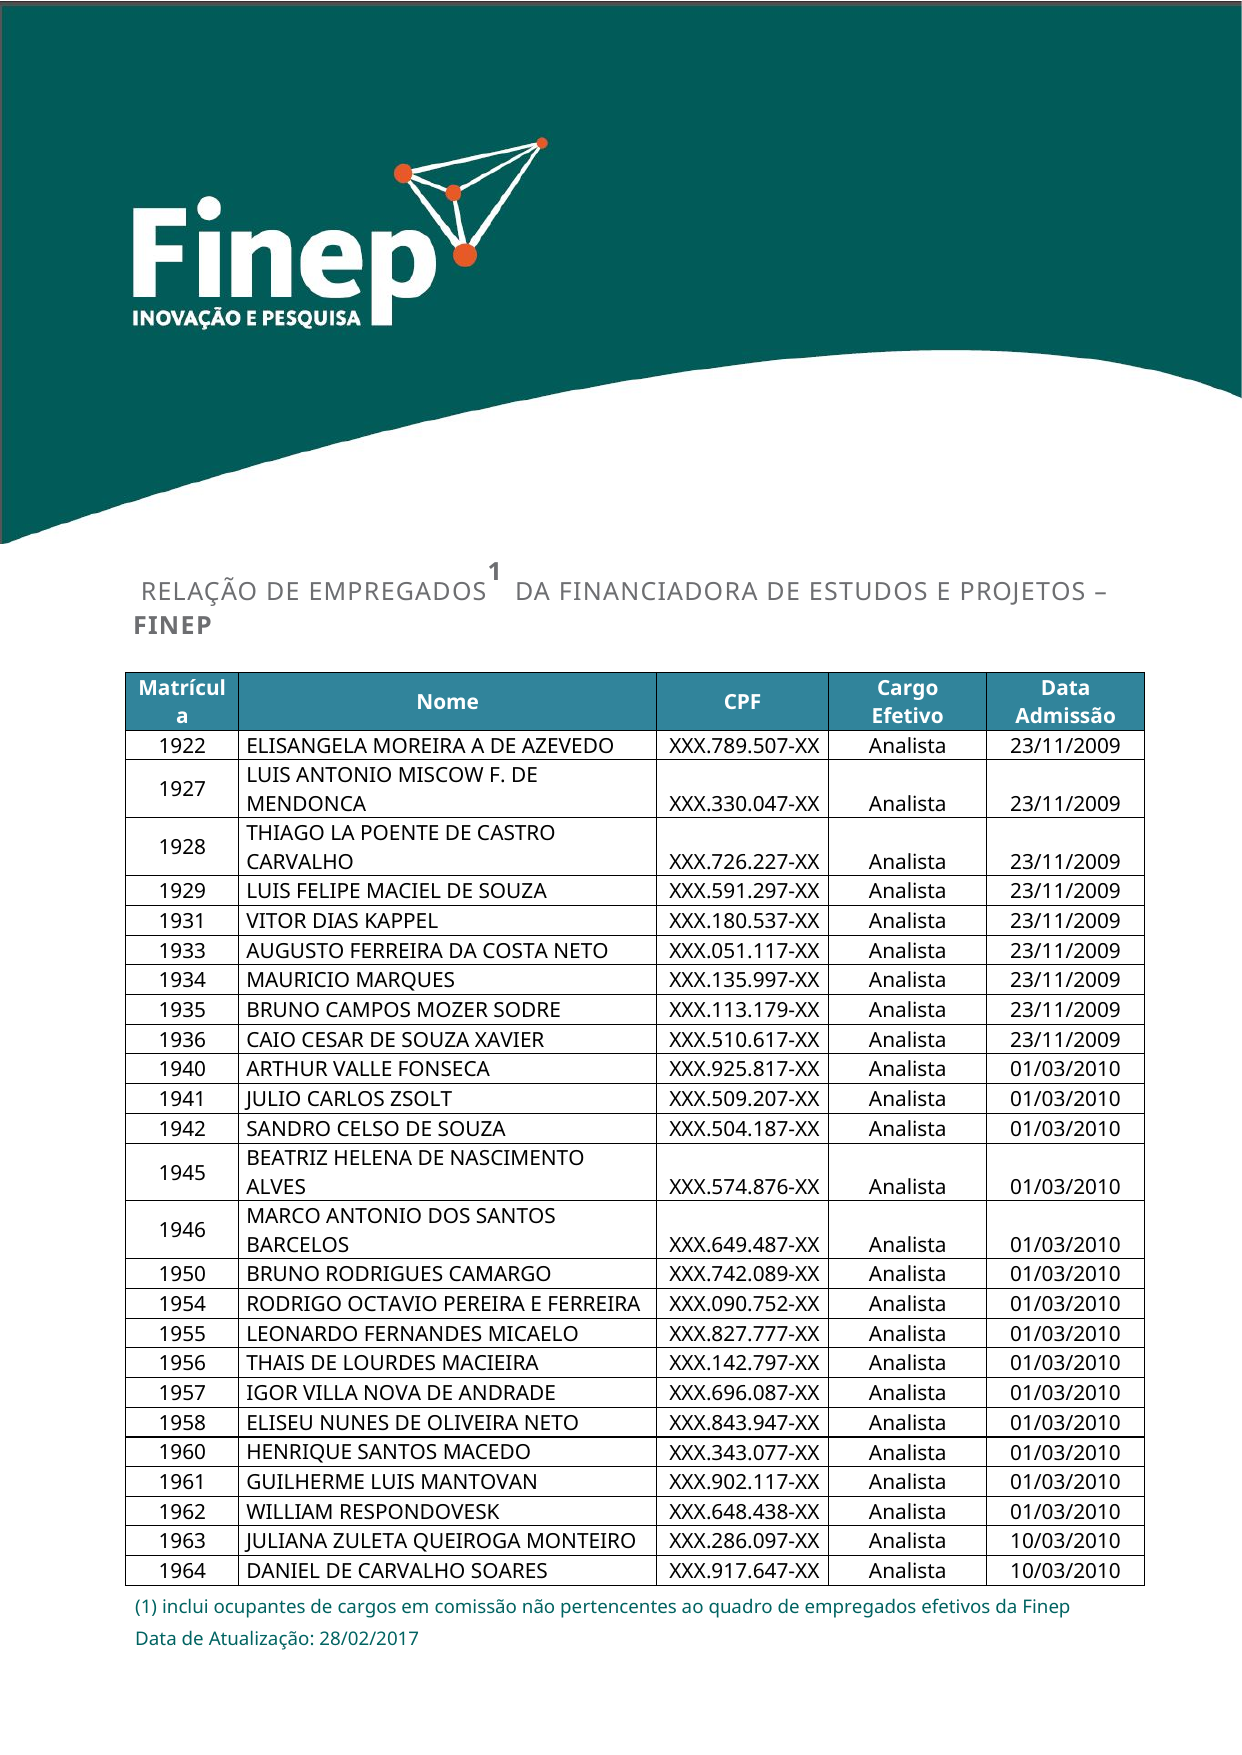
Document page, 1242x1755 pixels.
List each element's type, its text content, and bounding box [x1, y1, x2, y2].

table_cell XXX.789.507-XX [657, 731, 828, 759]
table_cell GUILHERME LUIS MANTOVAN [239, 1467, 656, 1496]
table_cell 23/11/2009 [987, 906, 1144, 934]
table_cell Analista [829, 906, 986, 934]
table_cell XXX.917.647-XX [657, 1556, 828, 1585]
table_cell RODRIGO OCTAVIO PEREIRA E FERREIRA [239, 1289, 656, 1318]
table_cell LUIS ANTONIO MISCOW F. DE MENDONCA [239, 760, 656, 817]
table_cell 1963 [126, 1526, 238, 1555]
table_header Data Admissão [987, 673, 1144, 730]
table_cell 1955 [126, 1319, 238, 1347]
table_cell XXX.090.752-XX [657, 1289, 828, 1318]
table_cell XXX.343.077-XX [657, 1438, 828, 1466]
table_cell Analista [829, 965, 986, 994]
table_cell XXX.649.487-XX [657, 1201, 828, 1258]
table_cell 01/03/2010 [987, 1497, 1144, 1525]
table_cell Analista [829, 876, 986, 905]
table_cell 1956 [126, 1348, 238, 1377]
table_cell 1942 [126, 1114, 238, 1142]
table_cell Analista [829, 1319, 986, 1347]
table_cell XXX.113.179-XX [657, 995, 828, 1024]
table_cell 1964 [126, 1556, 238, 1585]
table_cell 01/03/2010 [987, 1114, 1144, 1142]
table_cell Analista [829, 1025, 986, 1053]
table_cell 23/11/2009 [987, 876, 1144, 905]
table_cell Analista [829, 1084, 986, 1113]
table_cell 23/11/2009 [987, 965, 1144, 994]
table_cell XXX.509.207-XX [657, 1084, 828, 1113]
table_cell 01/03/2010 [987, 1259, 1144, 1288]
table_cell 01/03/2010 [987, 1438, 1144, 1466]
table_cell Analista [829, 1556, 986, 1585]
table_cell 01/03/2010 [987, 1319, 1144, 1347]
table_cell XXX.142.797-XX [657, 1348, 828, 1377]
table_cell BRUNO RODRIGUES CAMARGO [239, 1259, 656, 1288]
table_cell XXX.591.297-XX [657, 876, 828, 905]
table_cell XXX.696.087-XX [657, 1378, 828, 1407]
table_cell 23/11/2009 [987, 936, 1144, 964]
table_cell 01/03/2010 [987, 1348, 1144, 1377]
table_cell XXX.180.537-XX [657, 906, 828, 934]
table_cell ELISANGELA MOREIRA A DE AZEVEDO [239, 731, 656, 759]
table_cell 01/03/2010 [987, 1144, 1144, 1200]
table_cell THAIS DE LOURDES MACIEIRA [239, 1348, 656, 1377]
table_cell Analista [829, 818, 986, 875]
table_cell 01/03/2010 [987, 1201, 1144, 1258]
table_cell 1940 [126, 1054, 238, 1083]
table_cell VITOR DIAS KAPPEL [239, 906, 656, 934]
table_cell BRUNO CAMPOS MOZER SODRE [239, 995, 656, 1024]
table_cell 01/03/2010 [987, 1084, 1144, 1113]
table_cell MARCO ANTONIO DOS SANTOS BARCELOS [239, 1201, 656, 1258]
table_cell 1922 [126, 731, 238, 759]
table_cell XXX.726.227-XX [657, 818, 828, 875]
table_cell JULIANA ZULETA QUEIROGA MONTEIRO [239, 1526, 656, 1555]
table_cell 01/03/2010 [987, 1054, 1144, 1083]
table_cell SANDRO CELSO DE SOUZA [239, 1114, 656, 1142]
table_cell 1936 [126, 1025, 238, 1053]
table_cell XXX.902.117-XX [657, 1467, 828, 1496]
table_cell Analista [829, 1144, 986, 1200]
table_cell Analista [829, 995, 986, 1024]
table_cell XXX.827.777-XX [657, 1319, 828, 1347]
table_cell 1945 [126, 1144, 238, 1200]
table_cell XXX.648.438-XX [657, 1497, 828, 1525]
table_cell 1961 [126, 1467, 238, 1496]
table_cell Analista [829, 731, 986, 759]
table_cell 01/03/2010 [987, 1289, 1144, 1318]
table_cell 1928 [126, 818, 238, 875]
table_cell 1931 [126, 906, 238, 934]
table_cell 1934 [126, 965, 238, 994]
table_cell Analista [829, 1408, 986, 1436]
table_cell Analista [829, 1526, 986, 1555]
table_cell 01/03/2010 [987, 1408, 1144, 1436]
table_cell 1957 [126, 1378, 238, 1407]
table_cell XXX.742.089-XX [657, 1259, 828, 1288]
table_cell THIAGO LA POENTE DE CASTRO CARVALHO [239, 818, 656, 875]
table_cell 1929 [126, 876, 238, 905]
table_cell XXX.330.047-XX [657, 760, 828, 817]
table_cell 10/03/2010 [987, 1526, 1144, 1555]
table_cell XXX.574.876-XX [657, 1144, 828, 1200]
table_cell 23/11/2009 [987, 818, 1144, 875]
table_cell 10/03/2010 [987, 1556, 1144, 1585]
table_cell 1962 [126, 1497, 238, 1525]
table_header CPF [657, 673, 828, 730]
table_cell 23/11/2009 [987, 731, 1144, 759]
table_cell AUGUSTO FERREIRA DA COSTA NETO [239, 936, 656, 964]
table_cell Analista [829, 1201, 986, 1258]
table_header Cargo Efetivo [829, 673, 986, 730]
table_cell Analista [829, 1438, 986, 1466]
table_cell 1941 [126, 1084, 238, 1113]
table_cell CAIO CESAR DE SOUZA XAVIER [239, 1025, 656, 1053]
table_cell LEONARDO FERNANDES MICAELO [239, 1319, 656, 1347]
table_cell Analista [829, 1467, 986, 1496]
table_cell 01/03/2010 [987, 1467, 1144, 1496]
table_cell 1958 [126, 1408, 238, 1436]
table_cell HENRIQUE SANTOS MACEDO [239, 1438, 656, 1466]
table_cell ELISEU NUNES DE OLIVEIRA NETO [239, 1408, 656, 1436]
table_cell XXX.051.117-XX [657, 936, 828, 964]
table_cell 23/11/2009 [987, 760, 1144, 817]
table_cell Analista [829, 1114, 986, 1142]
table_header Matrícula [126, 673, 238, 730]
table_cell MAURICIO MARQUES [239, 965, 656, 994]
table_cell ARTHUR VALLE FONSECA [239, 1054, 656, 1083]
table_cell 1933 [126, 936, 238, 964]
table_cell 1950 [126, 1259, 238, 1288]
table_cell Analista [829, 1348, 986, 1377]
table_cell WILLIAM RESPONDOVESK [239, 1497, 656, 1525]
table_cell LUIS FELIPE MACIEL DE SOUZA [239, 876, 656, 905]
table_cell XXX.843.947-XX [657, 1408, 828, 1436]
table_cell 1954 [126, 1289, 238, 1318]
table_cell 1935 [126, 995, 238, 1024]
table_cell XXX.925.817-XX [657, 1054, 828, 1083]
table_header Nome [239, 673, 656, 730]
table_cell Analista [829, 1289, 986, 1318]
table_cell JULIO CARLOS ZSOLT [239, 1084, 656, 1113]
table_cell 1946 [126, 1201, 238, 1258]
table_cell XXX.286.097-XX [657, 1526, 828, 1555]
table_cell Analista [829, 1259, 986, 1288]
table_cell Analista [829, 936, 986, 964]
table_cell XXX.504.187-XX [657, 1114, 828, 1142]
table_cell Analista [829, 1054, 986, 1083]
table_cell Analista [829, 1497, 986, 1525]
table_cell Analista [829, 1378, 986, 1407]
table_cell IGOR VILLA NOVA DE ANDRADE [239, 1378, 656, 1407]
table_cell 1960 [126, 1438, 238, 1466]
table_cell Analista [829, 760, 986, 817]
table_cell 23/11/2009 [987, 995, 1144, 1024]
table_cell 01/03/2010 [987, 1378, 1144, 1407]
table_cell BEATRIZ HELENA DE NASCIMENTO ALVES [239, 1144, 656, 1200]
table_cell 23/11/2009 [987, 1025, 1144, 1053]
table_cell DANIEL DE CARVALHO SOARES [239, 1556, 656, 1585]
table_cell XXX.135.997-XX [657, 965, 828, 994]
table_cell XXX.510.617-XX [657, 1025, 828, 1053]
table_cell 1927 [126, 760, 238, 817]
